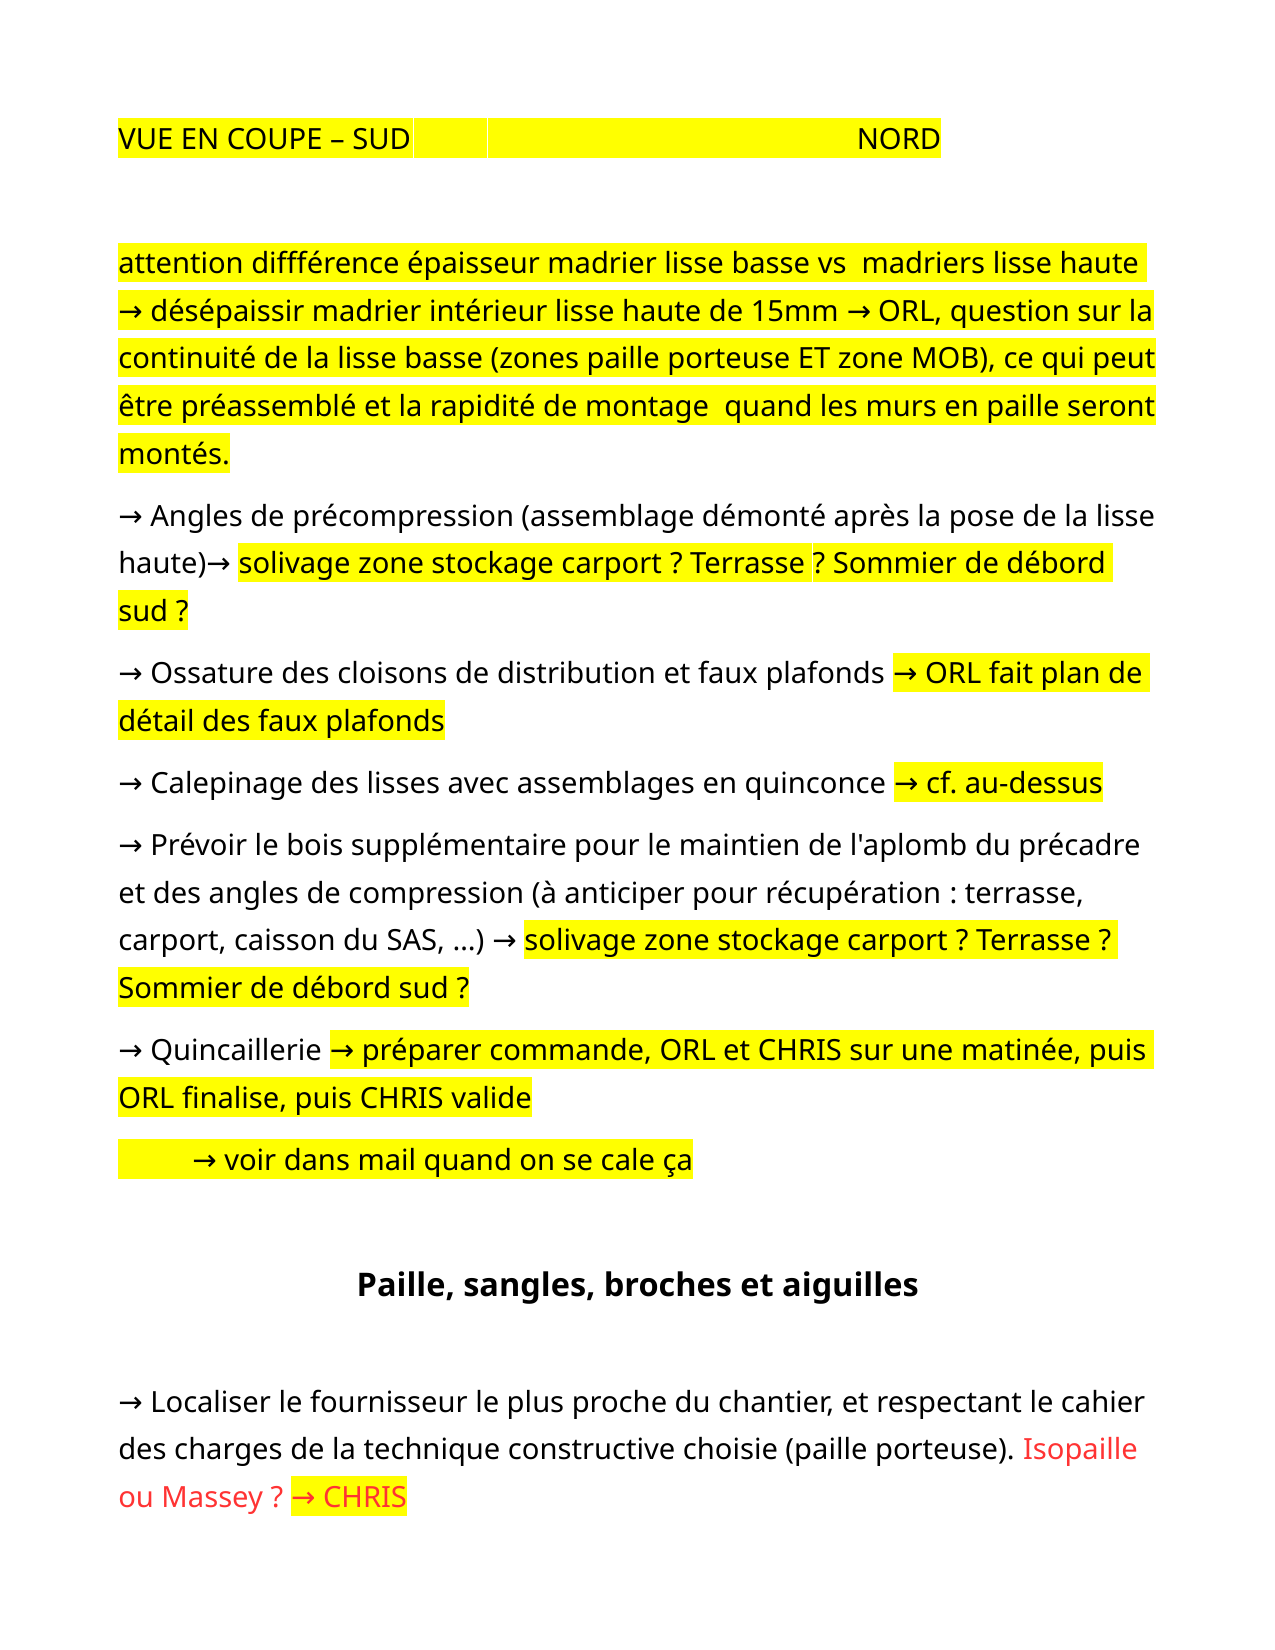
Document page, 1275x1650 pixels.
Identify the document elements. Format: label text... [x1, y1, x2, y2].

text → Localiser le fournisseur le plus proche du chantier, et respectant le cahier des charges de la technique constructive choisie (paille porteuse). Isopaille ou Massey ? → CHRIS [118, 1381, 1157, 1516]
text attention diffférence épaisseur madrier lisse basse vs madriers lisse haute → désépaissir madrier intérieur lisse haute de 15mm → ORL, question sur la continuité de la lisse basse (zones paille porteuse ET zone MOB), ce qui peut être préassemblé et la rapidité de montage quand les murs en paille seront montés. [118, 242, 1157, 473]
text → voir dans mail quand on se cale ça [118, 1139, 1157, 1179]
text → Calepinage des lisses avec assemblages en quinconce → cf. au-dessus [118, 762, 1157, 802]
subtitle Paille, sangles, broches et aiguilles [118, 1262, 1157, 1306]
text VUE EN COUPE – SUD NORD [118, 118, 1157, 158]
text → Angles de précompression (assemblage démonté après la pose de la lisse haute)→ solivage zone stockage carport ? Terrasse ? Sommier de débord sud ? [118, 495, 1157, 630]
text → Prévoir le bois supplémentaire pour le maintien de l'aplomb du précadre et des angles de compression (à anticiper pour récupération : terrasse, carport, caisson du SAS, …) → solivage zone stockage carport ? Terrasse ? Sommier de débord sud ? [118, 824, 1157, 1007]
text → Ossature des cloisons de distribution et faux plafonds → ORL fait plan de détail des faux plafonds [118, 652, 1157, 740]
text → Quincaillerie → préparer commande, ORL et CHRIS sur une matinée, puis ORL finalise, puis CHRIS valide [118, 1029, 1157, 1117]
